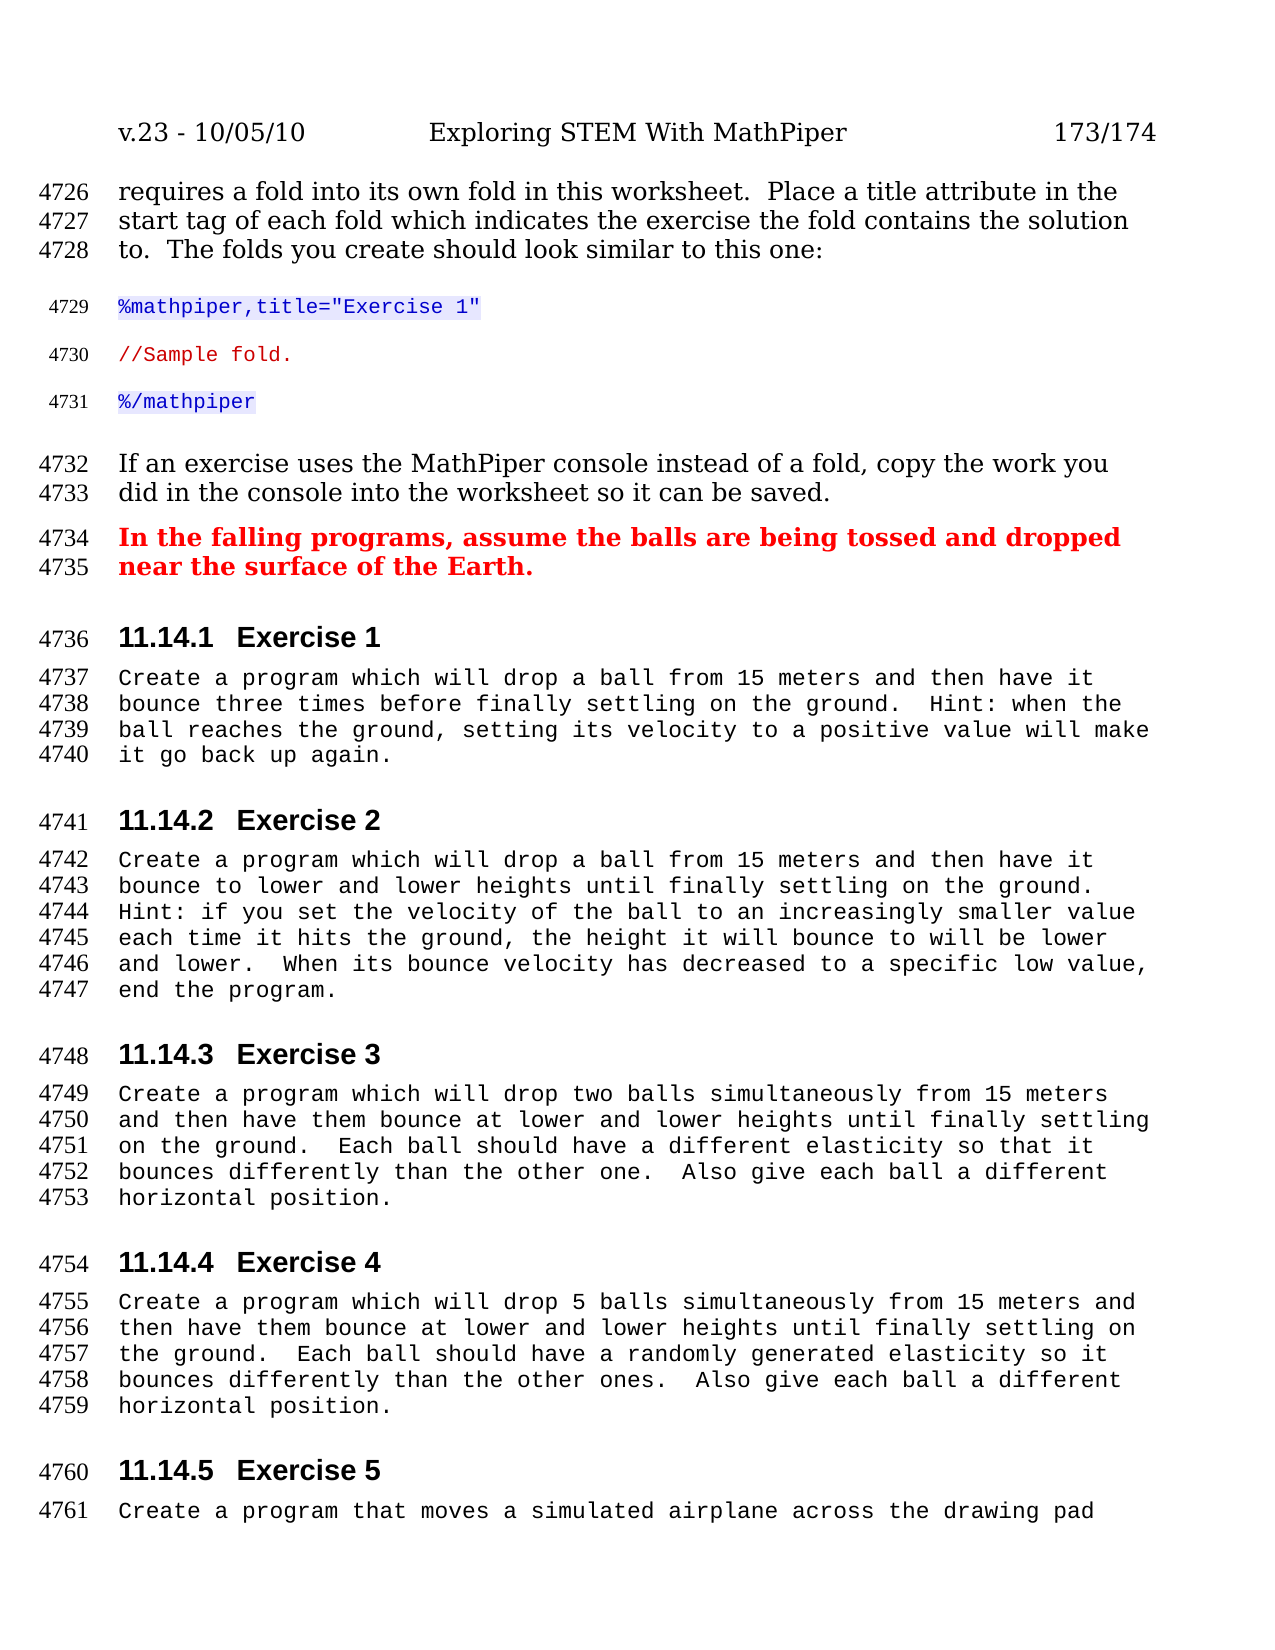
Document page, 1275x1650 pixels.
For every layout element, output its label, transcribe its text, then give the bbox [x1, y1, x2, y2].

subtitle Exercise 2 [118, 803, 1157, 836]
text Create a program which will drop a ball from 15 meters and then have it bounce to lower and lower heights until finally settling on the ground. Hint: if you set the velocity of the ball to an increasingly smaller value each time it hits the ground, the height it will bounce to will be lower and lower. When its bounce velocity has decreased to a specific low value, end the program. [118, 848, 1157, 1004]
subtitle Exercise 5 [118, 1453, 1157, 1487]
subtitle Exercise 1 [118, 621, 1157, 654]
text Create a program which will drop a ball from 15 meters and then have it bounce three times before finally settling on the ground. Hint: when the ball reaches the ground, setting its velocity to a positive value will make it go back up again. [118, 666, 1157, 770]
text requires a fold into its own fold in this worksheet. Place a title attribute in the start tag of each fold which indicates the exercise the fold contains the solution to. The folds you create should look similar to this one: [118, 177, 1157, 264]
text %/mathpiper [118, 391, 1157, 414]
text Create a program which will drop 5 balls simultaneously from 15 meters and then have them bounce at lower and lower heights until finally settling on the ground. Each ball should have a randomly generated elasticity so it bounces differently than the other ones. Also give each ball a different horizontal position. [118, 1291, 1157, 1420]
subtitle Exercise 3 [118, 1037, 1157, 1071]
text %mathpiper,title="Exercise 1" [118, 296, 1157, 320]
text Create a program that moves a simulated airplane across the drawing pad [118, 1499, 1157, 1525]
text In the falling programs, assume the balls are being tossed and dropped near the surface of the Earth. [118, 523, 1157, 581]
text If an exercise uses the MathPiper console instead of a fold, copy the work you did in the console into the worksheet so it can be saved. [118, 449, 1157, 508]
subtitle Exercise 4 [118, 1245, 1157, 1279]
text //Sample fold. [118, 343, 1157, 367]
text Create a program which will drop two balls simultaneously from 15 meters and then have them bounce at lower and lower heights until finally settling on the ground. Each ball should have a different elasticity so that it bounces differently than the other one. Also give each ball a different horizontal position. [118, 1082, 1157, 1212]
